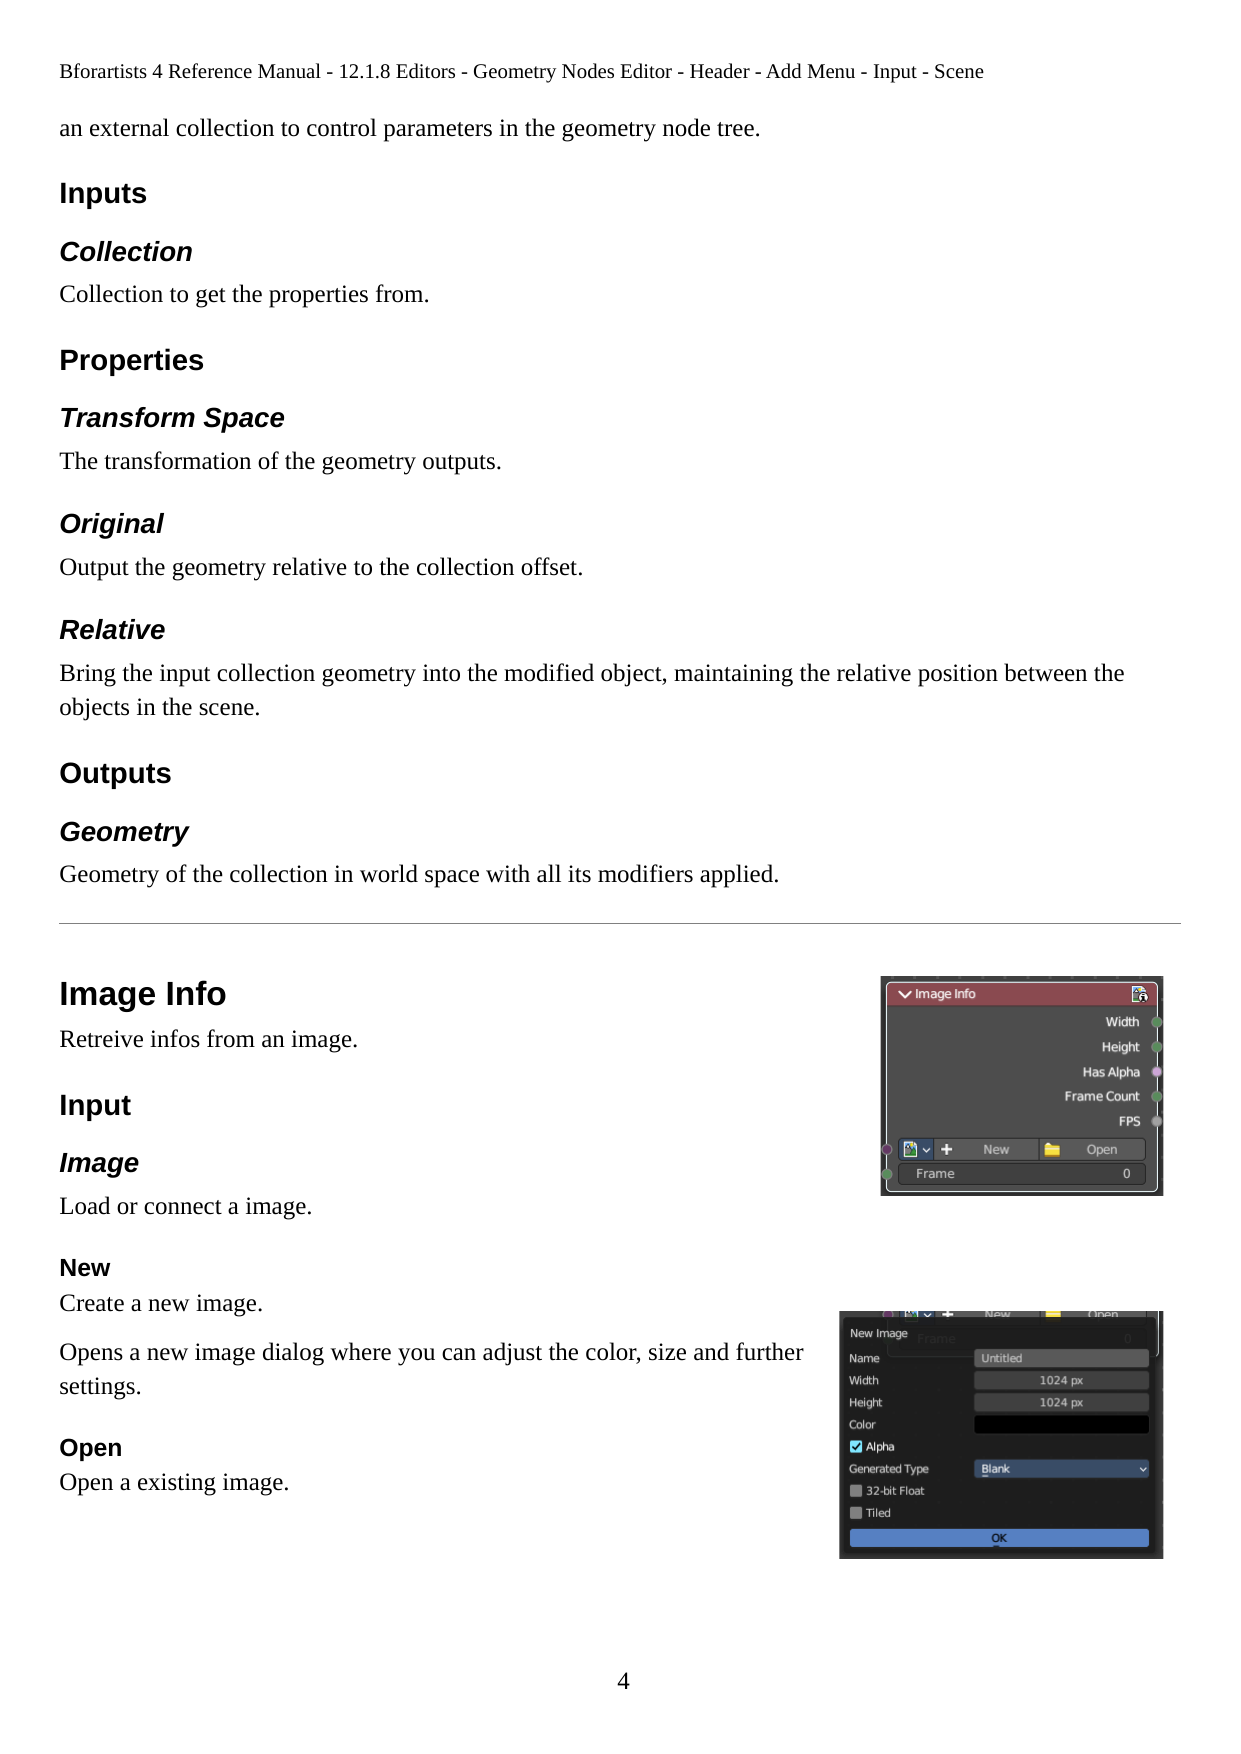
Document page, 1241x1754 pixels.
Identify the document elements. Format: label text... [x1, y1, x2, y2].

subtitle Outputs [59, 756, 1181, 790]
text [1164, 1467, 1181, 1496]
text Output the geometry relative to the collection offset. [59, 552, 1181, 581]
subtitle Properties [59, 343, 1181, 377]
subtitle New [59, 1253, 1181, 1281]
subtitle Relative [59, 614, 1181, 646]
text Bring the input collection geometry into the modified object, maintaining the relative position between the objects in the scene. [59, 658, 1181, 721]
text Create a new image. [59, 1288, 1181, 1316]
text Geometry of the collection in world space with all its modifiers applied. [59, 859, 1181, 888]
subtitle Inputs [59, 176, 1181, 210]
text Open a existing image. [59, 1467, 839, 1496]
subtitle Image Info [59, 973, 1181, 1012]
subtitle Geometry [59, 815, 1181, 847]
subtitle [1164, 1433, 1181, 1461]
text Load or connect a image. [59, 1191, 1181, 1220]
text an external collection to control parameters in the geometry node tree. [59, 113, 1181, 141]
subtitle Input [59, 1088, 880, 1122]
subtitle Transform Space [59, 402, 1181, 434]
subtitle [1164, 1147, 1181, 1179]
subtitle [1164, 1088, 1181, 1122]
picture [880, 976, 1164, 1196]
text Retreive infos from an image. [59, 1024, 880, 1053]
picture [839, 1311, 1164, 1559]
subtitle Collection [59, 235, 1181, 267]
text The transformation of the geometry outputs. [59, 446, 1181, 475]
text Collection to get the properties from. [59, 279, 1181, 308]
subtitle Open [59, 1433, 839, 1461]
subtitle Original [59, 508, 1181, 539]
text Opens a new image dialog where you can adjust the color, size and further settings. [59, 1337, 839, 1400]
subtitle Image [59, 1147, 880, 1179]
